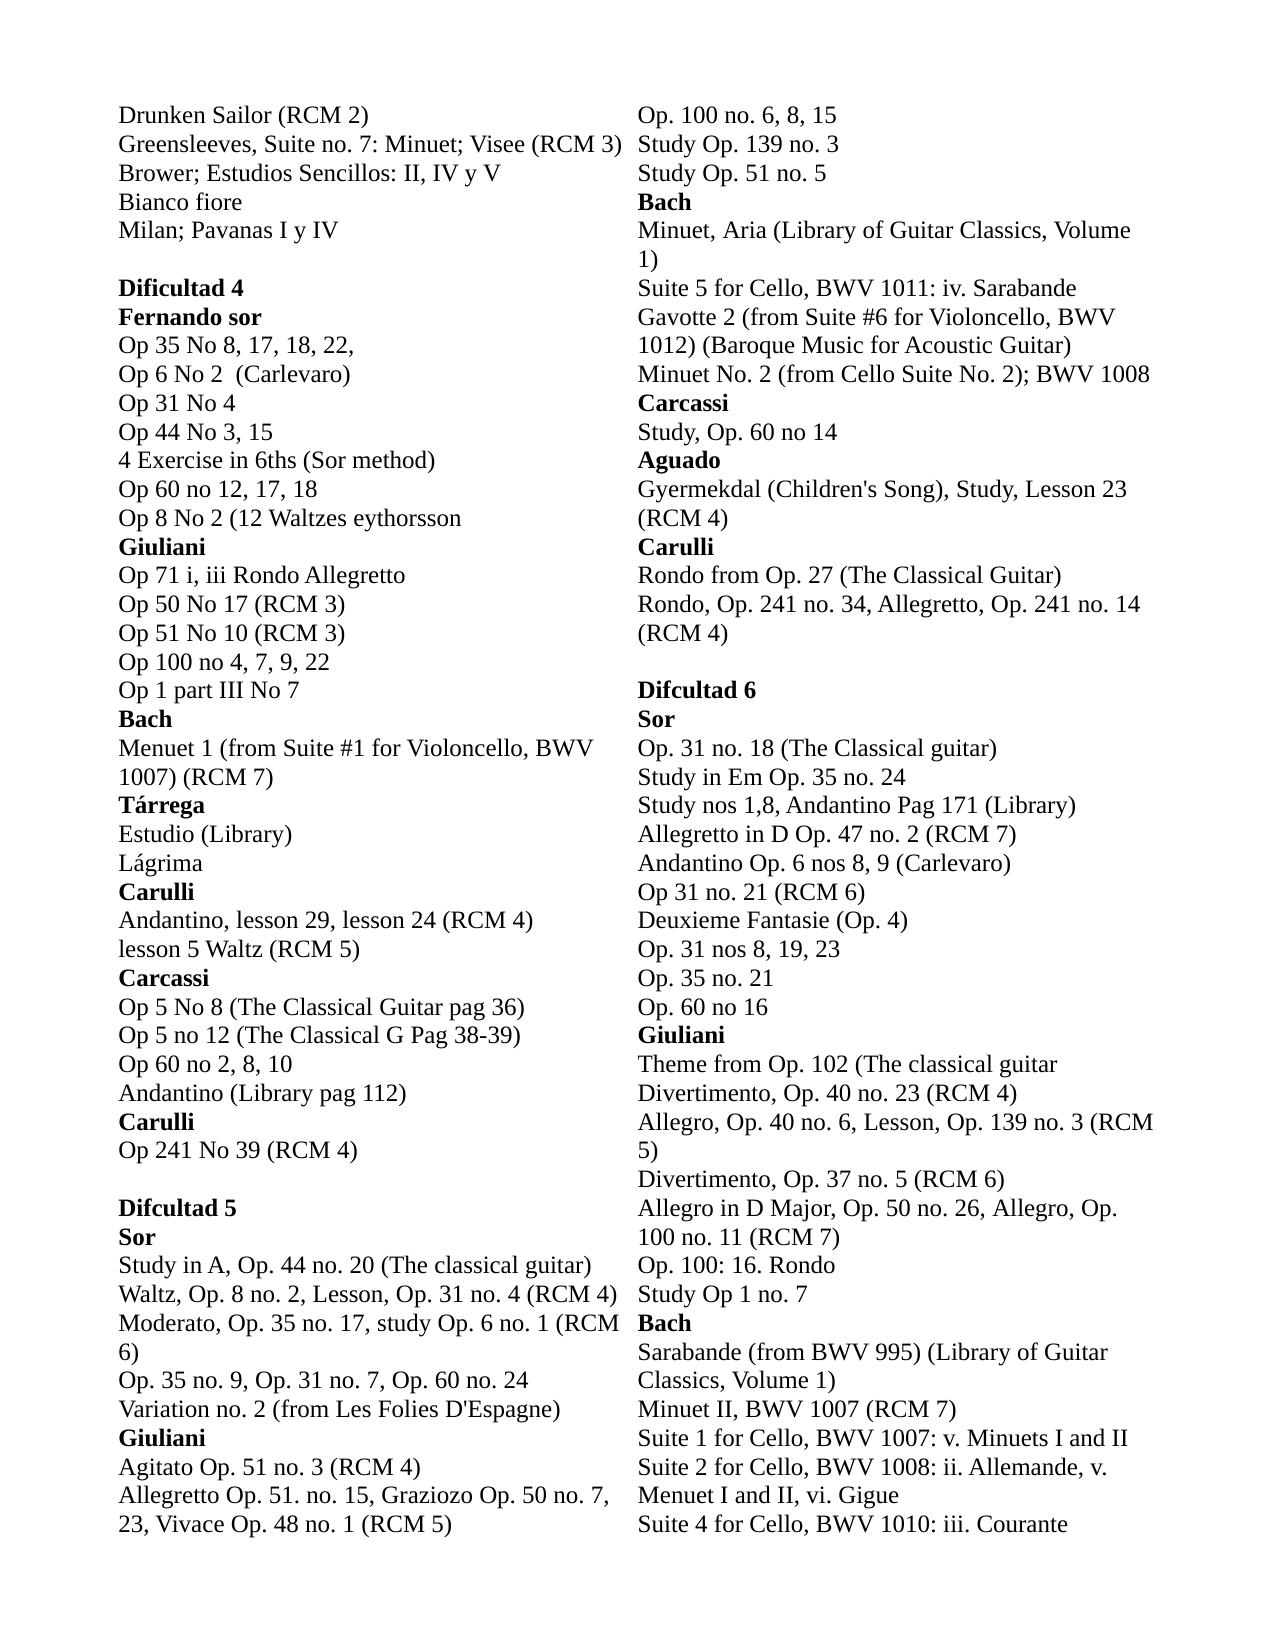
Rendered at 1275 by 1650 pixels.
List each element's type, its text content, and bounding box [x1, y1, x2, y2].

text Giuliani [118, 1423, 637, 1452]
text Op 31 no. 21 (RCM 6) [637, 877, 1157, 905]
text Carulli [637, 532, 1157, 560]
text Gyermekdal (Children's Song), Study, Lesson 23 (RCM 4) [637, 474, 1157, 532]
text Op 5 no 12 (The Classical G Pag 38-39) [118, 1020, 637, 1049]
text Allegretto in D Op. 47 no. 2 (RCM 7) [637, 819, 1157, 848]
text Sor [637, 704, 1157, 733]
text Aguado [637, 445, 1157, 474]
text 4 Exercise in 6ths (Sor method) [118, 445, 637, 474]
text Op 5 No 8 (The Classical Guitar pag 36) [118, 992, 637, 1020]
text Allegro in D Major, Op. 50 no. 26, Allegro, Op. 100 no. 11 (RCM 7) [637, 1193, 1157, 1250]
text Op 71 i, iii Rondo Allegretto [118, 560, 637, 589]
text Carcassi [637, 388, 1157, 417]
text lesson 5 Waltz (RCM 5) [118, 934, 637, 963]
text Op. 100: 16. Rondo [637, 1250, 1157, 1279]
text Estudio (Library) [118, 819, 637, 848]
text Suite 1 for Cello, BWV 1007: v. Minuets I and II [637, 1423, 1157, 1452]
text Op. 35 no. 21 [637, 963, 1157, 992]
text Study in A, Op. 44 no. 20 (The classical guitar) [118, 1250, 637, 1279]
text Minuet, Aria (Library of Guitar Classics, Volume 1) [637, 215, 1157, 273]
text Divertimento, Op. 37 no. 5 (RCM 6) [637, 1164, 1157, 1193]
text Study nos 1,8, Andantino Pag 171 (Library) [637, 790, 1157, 819]
text Bach [637, 1308, 1157, 1337]
text Op. 60 no 16 [637, 992, 1157, 1020]
text Op 60 no 2, 8, 10 [118, 1049, 637, 1078]
text Op 50 No 17 (RCM 3) [118, 589, 637, 618]
text Andantino (Library pag 112) [118, 1078, 637, 1107]
text Drunken Sailor (RCM 2) [118, 100, 637, 129]
text Op 44 No 3, 15 [118, 417, 637, 445]
text Op 100 no 4, 7, 9, 22 [118, 647, 637, 675]
text Bach [637, 187, 1157, 215]
text Op 6 No 2 (Carlevaro) [118, 359, 637, 388]
text Minuet No. 2 (from Cello Suite No. 2); BWV 1008 [637, 359, 1157, 388]
text Giuliani [637, 1020, 1157, 1049]
text Divertimento, Op. 40 no. 23 (RCM 4) [637, 1078, 1157, 1107]
text Andantino, lesson 29, lesson 24 (RCM 4) [118, 905, 637, 934]
text Bach [118, 704, 637, 733]
text Sor [118, 1222, 637, 1250]
text Rondo, Op. 241 no. 34, Allegretto, Op. 241 no. 14 (RCM 4) [637, 589, 1157, 647]
text Deuxieme Fantasie (Op. 4) [637, 905, 1157, 934]
text Op 31 No 4 [118, 388, 637, 417]
text Difcultad 6 [637, 675, 1157, 704]
text Andantino Op. 6 nos 8, 9 (Carlevaro) [637, 848, 1157, 877]
text Carulli [118, 877, 637, 905]
text Difcultad 5 [118, 1193, 637, 1222]
text Fernando sor [118, 302, 637, 330]
text Study Op 1 no. 7 [637, 1279, 1157, 1308]
text Study, Op. 60 no 14 [637, 417, 1157, 445]
text Tárrega [118, 790, 637, 819]
text Op 35 No 8, 17, 18, 22, [118, 330, 637, 359]
text Giuliani [118, 532, 637, 560]
text Op 8 No 2 (12 Waltzes eythorsson [118, 503, 637, 532]
text Carcassi [118, 963, 637, 992]
text Op. 100 no. 6, 8, 15 [637, 100, 1157, 129]
text Op 60 no 12, 17, 18 [118, 474, 637, 503]
text Sarabande (from BWV 995) (Library of Guitar Classics, Volume 1) [637, 1337, 1157, 1394]
text Rondo from Op. 27 (The Classical Guitar) [637, 560, 1157, 589]
text Menuet 1 (from Suite #1 for Violoncello, BWV 1007) (RCM 7) [118, 733, 637, 790]
text Op. 35 no. 9, Op. 31 no. 7, Op. 60 no. 24 [118, 1365, 637, 1394]
text Op 241 No 39 (RCM 4) [118, 1135, 637, 1164]
text Waltz, Op. 8 no. 2, Lesson, Op. 31 no. 4 (RCM 4) [118, 1279, 637, 1308]
text Greensleeves, Suite no. 7: Minuet; Visee (RCM 3) [118, 129, 637, 158]
text Suite 5 for Cello, BWV 1011: iv. Sarabande [637, 273, 1157, 302]
text Study Op. 51 no. 5 [637, 158, 1157, 187]
text Allegro, Op. 40 no. 6, Lesson, Op. 139 no. 3 (RCM 5) [637, 1107, 1157, 1164]
text Brower; Estudios Sencillos: II, IV y V [118, 158, 637, 187]
text Study Op. 139 no. 3 [637, 129, 1157, 158]
text Milan; Pavanas I y IV [118, 215, 637, 244]
text Gavotte 2 (from Suite #6 for Violoncello, BWV 1012) (Baroque Music for Acoustic Guitar) [637, 302, 1157, 359]
text Bianco fiore [118, 187, 637, 215]
text Op. 31 no. 18 (The Classical guitar) [637, 733, 1157, 762]
text Variation no. 2 (from Les Folies D'Espagne) [118, 1394, 637, 1423]
text Study in Em Op. 35 no. 24 [637, 762, 1157, 790]
text Carulli [118, 1107, 637, 1135]
text Theme from Op. 102 (The classical guitar [637, 1049, 1157, 1078]
text Op 51 No 10 (RCM 3) [118, 618, 637, 647]
text Dificultad 4 [118, 273, 637, 302]
text Lágrima [118, 848, 637, 877]
text Allegretto Op. 51. no. 15, Graziozo Op. 50 no. 7, 23, Vivace Op. 48 no. 1 (RCM 5) [118, 1480, 637, 1538]
text Op. 31 nos 8, 19, 23 [637, 934, 1157, 963]
text Suite 2 for Cello, BWV 1008: ii. Allemande, v. Menuet I and II, vi. Gigue [637, 1452, 1157, 1509]
text Minuet II, BWV 1007 (RCM 7) [637, 1394, 1157, 1423]
text Moderato, Op. 35 no. 17, study Op. 6 no. 1 (RCM 6) [118, 1308, 637, 1365]
text Agitato Op. 51 no. 3 (RCM 4) [118, 1452, 637, 1480]
text Op 1 part III No 7 [118, 675, 637, 704]
text Suite 4 for Cello, BWV 1010: iii. Courante [637, 1509, 1157, 1538]
